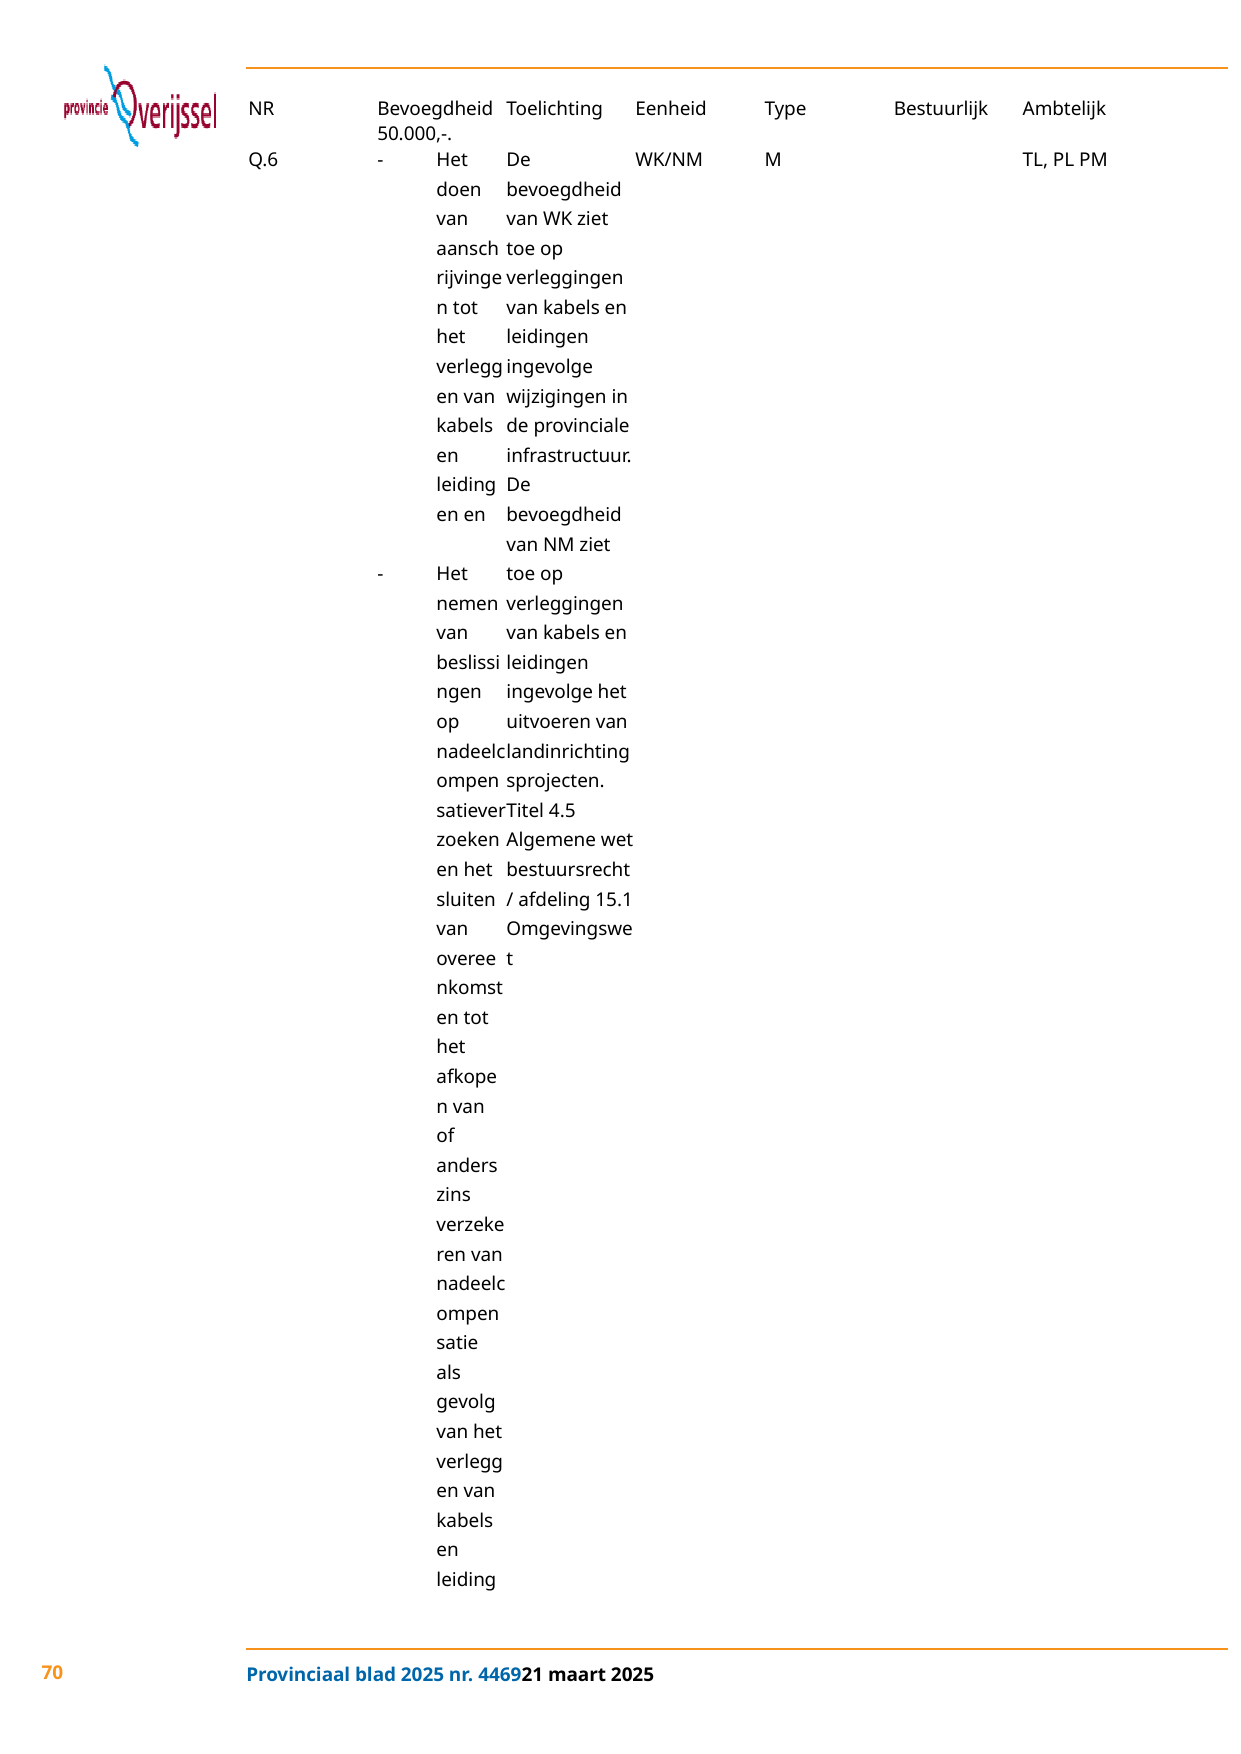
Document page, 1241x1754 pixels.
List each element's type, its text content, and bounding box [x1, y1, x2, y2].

table_header Type [764, 95, 893, 121]
table_header Eenheid [635, 95, 764, 121]
table_cell [894, 146, 1022, 1592]
table_cell M [764, 146, 893, 1592]
table_cell 50.000,-. [377, 121, 506, 146]
table_cell [764, 121, 893, 146]
table_header NR [248, 95, 377, 121]
table_cell Q.6 [248, 146, 377, 1592]
table_header Bevoegdheid [377, 95, 506, 121]
picture [41, 47, 231, 172]
table_cell [635, 121, 764, 146]
table_cell WK/NM [635, 146, 764, 1592]
table_cell [894, 121, 1022, 146]
table_cell [1023, 121, 1152, 146]
table_cell TL, PL PM [1023, 146, 1152, 1592]
table_cell [248, 121, 377, 146]
table_header Toelichting [506, 95, 635, 121]
table_cell [506, 121, 635, 146]
table_header Bestuurlijk [894, 95, 1022, 121]
table_cell De bevoegdheid van WK ziet toe op verleggingen van kabels en leidingen ingevolge wijzigingen in de provinciale infrastructuur. De bevoegdheid van NM ziet toe op verleggingen van kabels en leidingen ingevolge het uitvoeren van landinrichtingsprojecten. Titel 4.5 Algemene wet bestuursrecht/ afdeling 15.1 Omgevingswet [506, 146, 635, 1592]
table_cell Het doen van aanschrijvingen tot het verleggen van kabels en leidingen en Het nemen van beslissingen op nadeelcompensatieverzoeken en het sluiten van overeenkomsten tot het afkopen van of anderszins verzekeren van nadeelcompensatie als gevolg van het verleggen van kabels en leiding [377, 146, 506, 1592]
table_header Ambtelijk [1023, 95, 1152, 121]
